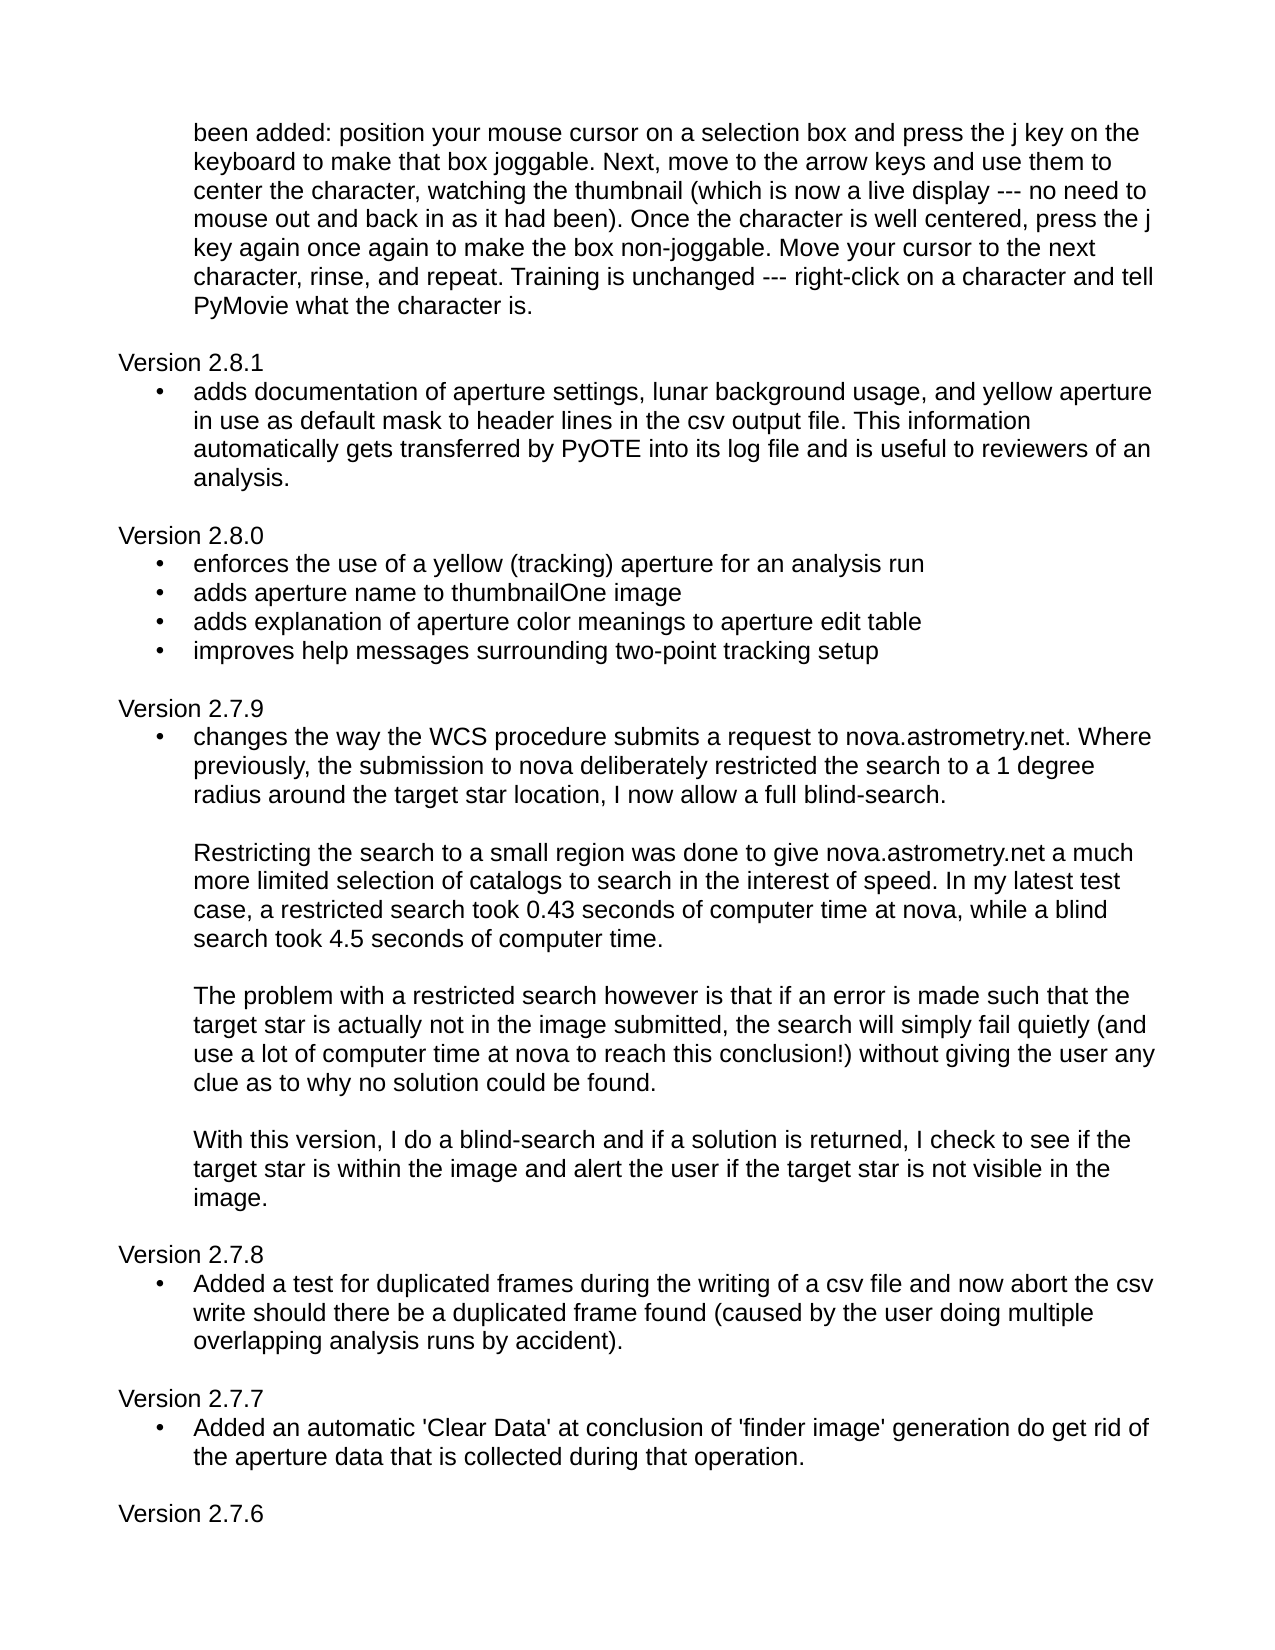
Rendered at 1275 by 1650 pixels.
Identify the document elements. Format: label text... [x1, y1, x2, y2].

list Added an automatic 'Clear Data' at conclusion of 'finder image' generation do get rid of the aperture data that is collected during that operation. [156, 1413, 1157, 1499]
list enforces the use of a yellow (tracking) aperture for an analysis run [156, 549, 1157, 578]
list adds aperture name to thumbnailOne image [156, 578, 1157, 607]
list changes the way the WCS procedure submits a request to nova.astrometry.net. Where previously, the submission to nova deliberately restricted the search to a 1 degree radius around the target star location, I now allow a full blind-search. Restricting the search to a small region was done to give nova.astrometry.net a much more limited selection of catalogs to search in the interest of speed. In my latest test case, a restricted search took 0.43 seconds of computer time at nova, while a blind search took 4.5 seconds of computer time. The problem with a restricted search however is that if an error is made such that the target star is actually not in the image submitted, the search will simply fail quietly (and use a lot of computer time at nova to reach this conclusion!) without giving the user any clue as to why no solution could be found. With this version, I do a blind-search and if a solution is returned, I check to see if the target star is within the image and alert the user if the target star is not visible in the image. [156, 722, 1157, 1240]
list improves help messages surrounding two-point tracking setup [156, 636, 1157, 694]
text Version 2.8.1 [118, 348, 1157, 377]
list adds explanation of aperture color meanings to aperture edit table [156, 607, 1157, 636]
list adds documentation of aperture settings, lunar background usage, and yellow aperture in use as default mask to header lines in the csv output file. This information automatically gets transferred by PyOTE into its log file and is useful to reviewers of an analysis. [156, 377, 1157, 521]
text Version 2.8.0 [118, 521, 1157, 549]
text Version 2.7.7 [118, 1384, 1157, 1413]
list Added a test for duplicated frames during the writing of a csv file and now abort the csv write should there be a duplicated frame found (caused by the user doing multiple overlapping analysis runs by accident). [156, 1269, 1157, 1384]
text Version 2.7.9 [118, 694, 1157, 722]
text Version 2.7.8 [118, 1240, 1157, 1269]
list been added: position your mouse cursor on a selection box and press the j key on the keyboard to make that box joggable. Next, move to the arrow keys and use them to center the character, watching the thumbnail (which is now a live display --- no need to mouse out and back in as it had been). Once the character is well centered, press the j key again once again to make the box non-joggable. Move your cursor to the next character, rinse, and repeat. Training is unchanged --- right-click on a character and tell PyMovie what the character is. [156, 118, 1157, 348]
text Version 2.7.6 [118, 1499, 1157, 1528]
